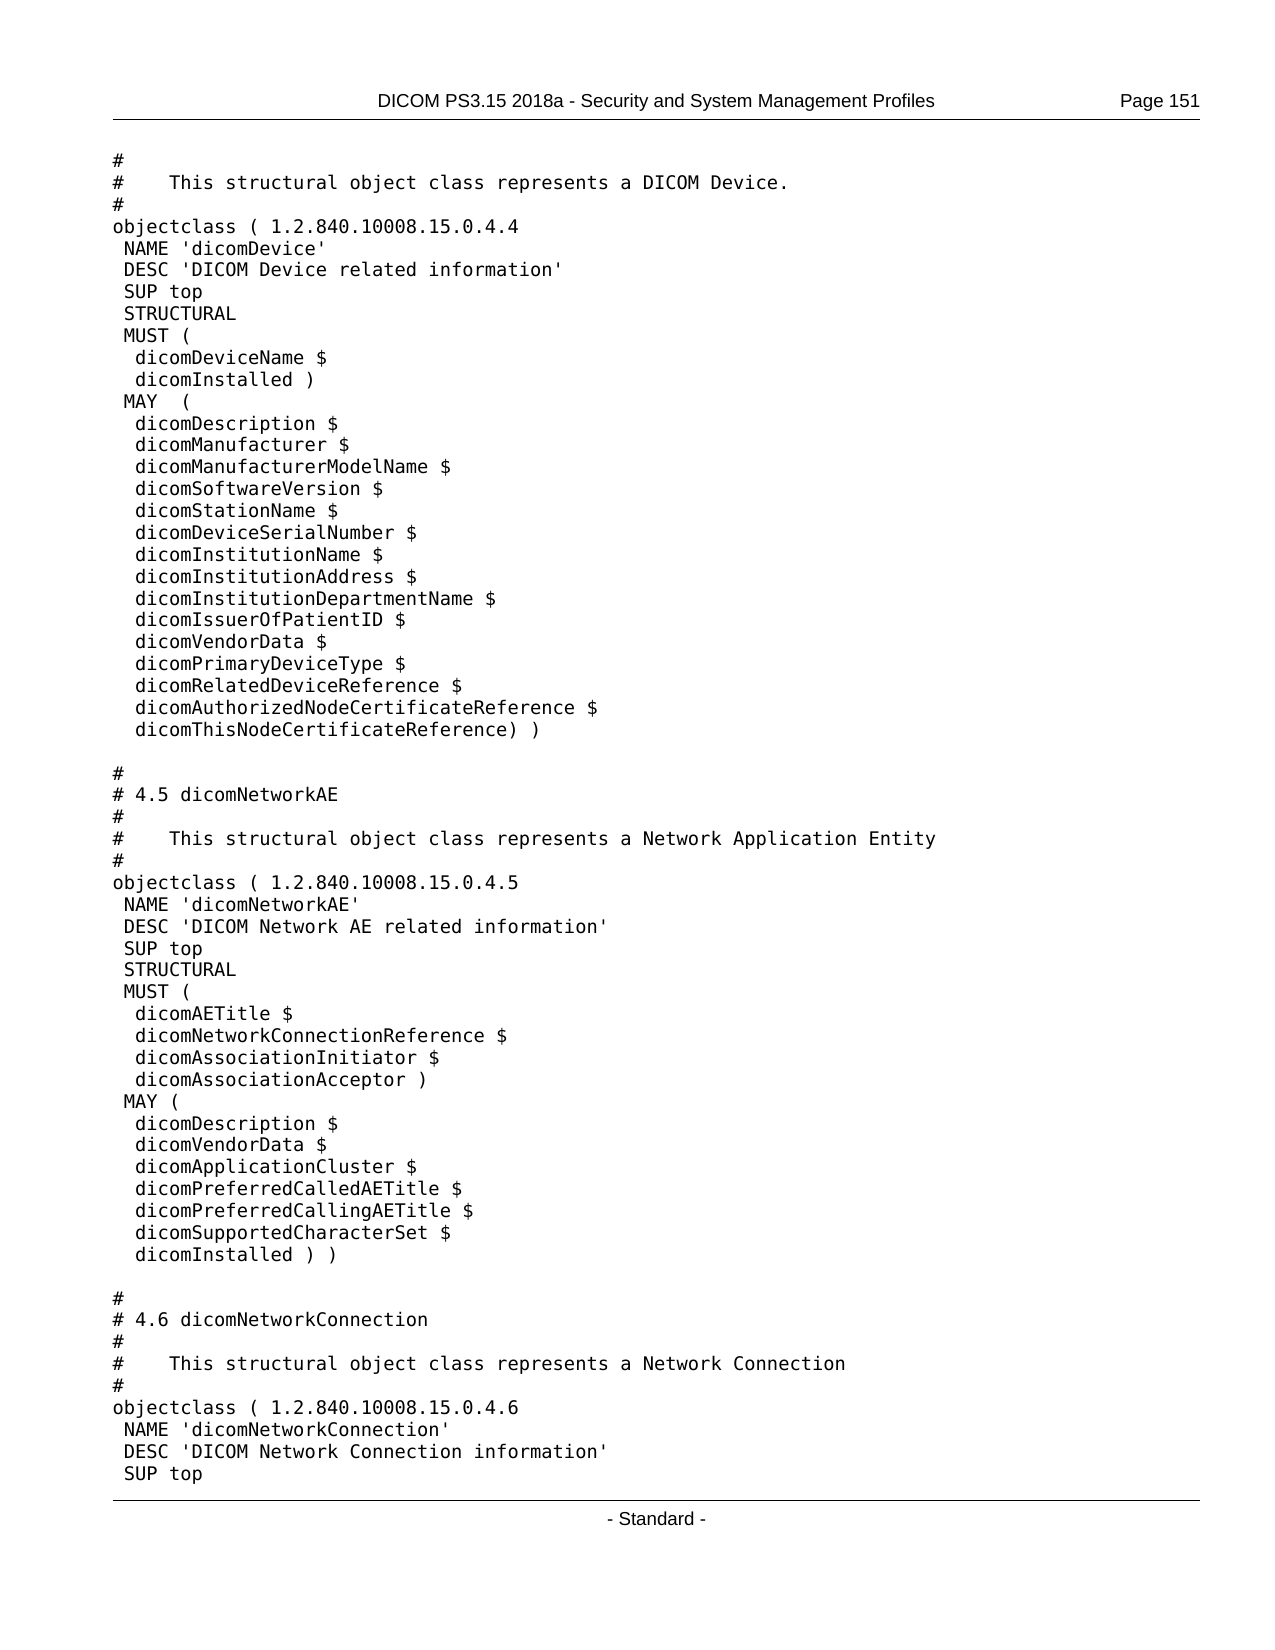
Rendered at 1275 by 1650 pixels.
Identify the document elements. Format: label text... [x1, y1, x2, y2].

text # # This structural object class represents a DICOM Device. # objectclass ( 1.2.840.10008.15.0.4.4 NAME 'dicomDevice' DESC 'DICOM Device related information' SUP top STRUCTURAL MUST ( dicomDeviceName $ dicomInstalled ) MAY ( dicomDescription $ dicomManufacturer $ dicomManufacturerModelName $ dicomSoftwareVersion $ dicomStationName $ dicomDeviceSerialNumber $ dicomInstitutionName $ dicomInstitutionAddress $ dicomInstitutionDepartmentName $ dicomIssuerOfPatientID $ dicomVendorData $ dicomPrimaryDeviceType $ dicomRelatedDeviceReference $ dicomAuthorizedNodeCertificateReference $ dicomThisNodeCertificateReference) ) # # 4.5 dicomNetworkAE # # This structural object class represents a Network Application Entity # objectclass ( 1.2.840.10008.15.0.4.5 NAME 'dicomNetworkAE' DESC 'DICOM Network AE related information' SUP top STRUCTURAL MUST ( dicomAETitle $ dicomNetworkConnectionReference $ dicomAssociationInitiator $ dicomAssociationAcceptor ) MAY ( dicomDescription $ dicomVendorData $ dicomApplicationCluster $ dicomPreferredCalledAETitle $ dicomPreferredCallingAETitle $ dicomSupportedCharacterSet $ dicomInstalled ) ) # # 4.6 dicomNetworkConnection # # This structural object class represents a Network Connection # objectclass ( 1.2.840.10008.15.0.4.6 NAME 'dicomNetworkConnection' DESC 'DICOM Network Connection information' SUP top [112, 150, 1200, 1484]
